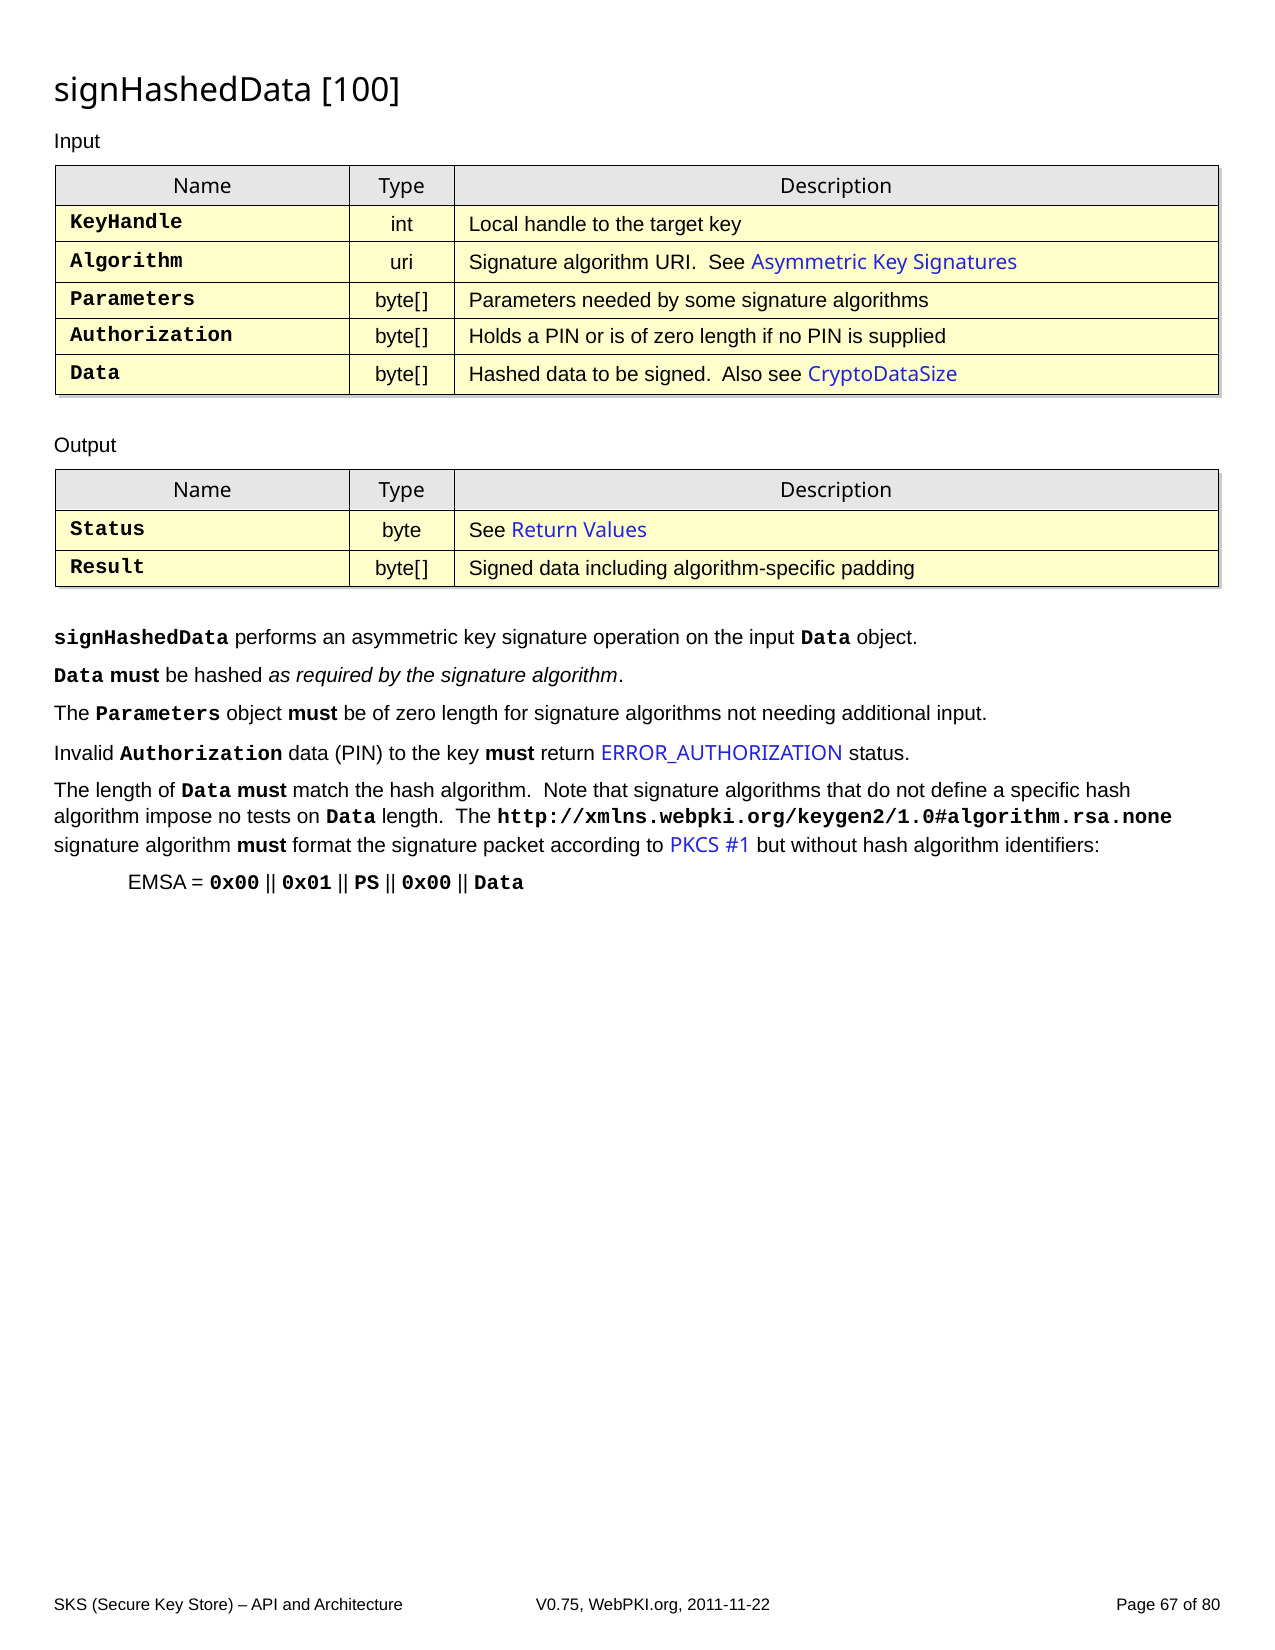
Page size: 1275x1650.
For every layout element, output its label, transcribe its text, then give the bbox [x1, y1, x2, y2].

table_cell byte⁮[ ] [350, 319, 454, 353]
table_cell Status [56, 511, 349, 550]
table_cell Authorization [56, 319, 349, 353]
table_cell Hashed data to be signed. Also see CryptoDataSize [455, 355, 1218, 394]
text Input [54, 129, 1221, 153]
table_cell int [350, 206, 454, 241]
table_cell See Return Values [455, 511, 1218, 550]
table_cell Algorithm [56, 242, 349, 282]
table_cell Data [56, 355, 349, 394]
table_header Description [455, 166, 1218, 205]
text The Parameters object must be of zero length for signature algorithms not needing additional input. [54, 700, 1221, 726]
text EMSA = 0x00 || 0x01 || PS || 0x00 || Data [54, 870, 1221, 896]
text Data must be hashed as required by the signature algorithm. [54, 663, 1221, 689]
table_cell Signature algorithm URI. See Asymmetric Key Signatures ‎ [455, 242, 1218, 282]
table_cell byte⁮[ ] [350, 355, 454, 394]
table_cell Signed data including algorithm-specific padding [455, 551, 1218, 586]
table_cell Result [56, 551, 349, 586]
text Output [54, 433, 1221, 457]
table_cell KeyHandle [56, 206, 349, 241]
table_header Type [350, 166, 454, 205]
text The length of Data must match the hash algorithm. Note that signature algorithms that do not define a specific hash algorithm impose no tests on Data length. The http://xmlns.webpki.org/keygen2/1.0#algorithm.rsa.none signature algorithm must format the signature packet according to PKCS #1 but without hash algorithm identifiers: [54, 778, 1221, 858]
text signHashedData performs an asymmetric key signature operation on the input Data object. [54, 625, 1221, 651]
table_header Name [56, 166, 349, 205]
table_cell Parameters needed by some signature algorithms [455, 283, 1218, 318]
table_cell Holds a PIN or is of zero length if no PIN is supplied [455, 319, 1218, 353]
table_cell Local handle to the target key [455, 206, 1218, 241]
table_cell byte⁮[ ] [350, 551, 454, 586]
table_cell Parameters [56, 283, 349, 318]
subtitle signHashedData [100] [54, 66, 1221, 111]
table_cell uri [350, 242, 454, 282]
table_header Name [56, 470, 349, 509]
table_header Description [455, 470, 1218, 509]
table_header Type [350, 470, 454, 509]
text Invalid Authorization data (PIN) to the key must return ERROR_AUTHORIZATION status. [54, 738, 1221, 767]
table_cell byte⁮[ ] [350, 283, 454, 318]
table_cell byte [350, 511, 454, 550]
